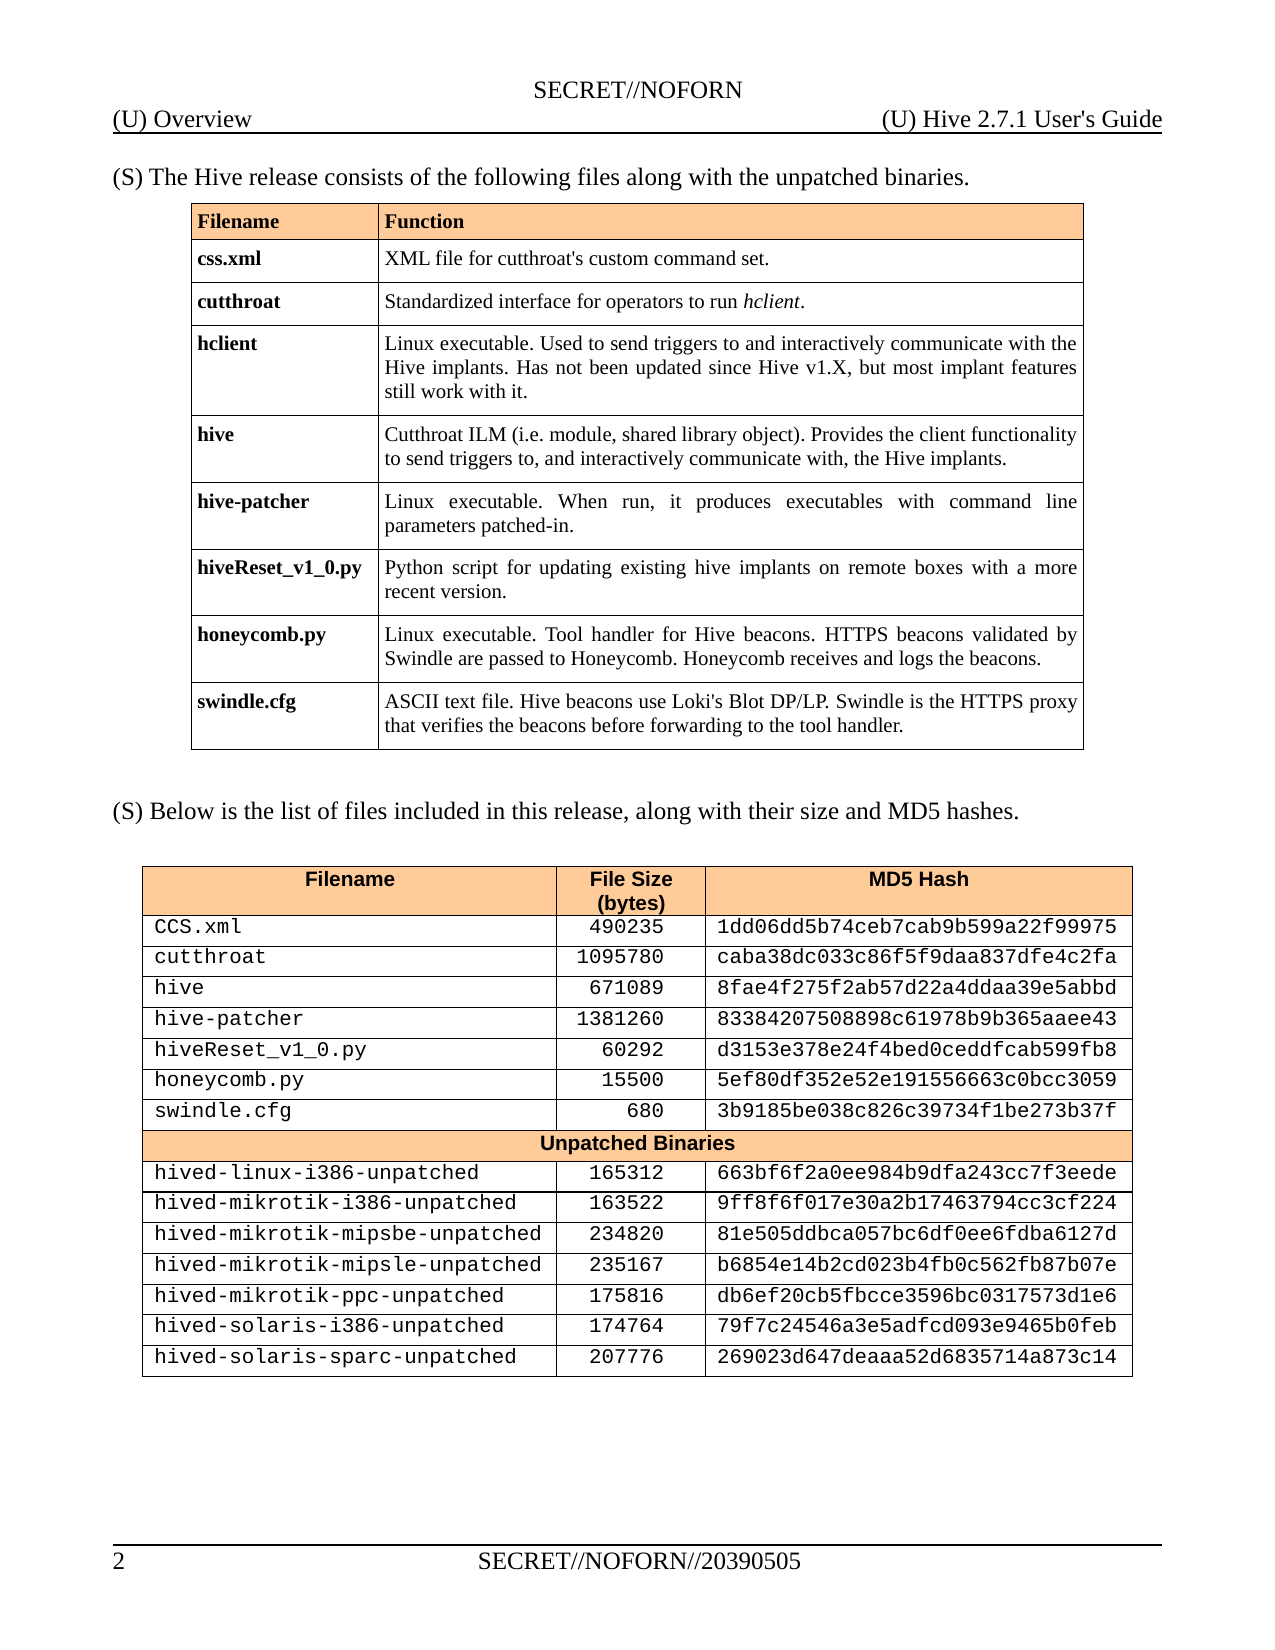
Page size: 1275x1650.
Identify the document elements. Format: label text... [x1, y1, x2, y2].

table_cell 1381260 [557, 1008, 705, 1038]
table_cell XML file for cutthroat's custom command set. [379, 240, 1083, 282]
table_cell hived-solaris-sparc-unpatched [143, 1346, 556, 1376]
table_cell Linux executable. When run, it produces executables with command line parameters patched-in. [379, 483, 1083, 548]
table_cell 165312 [557, 1162, 705, 1191]
table_cell hived-mikrotik-mipsbe-unpatched [143, 1223, 556, 1253]
table_cell hive [192, 416, 378, 482]
table_cell honeycomb.py [192, 616, 378, 682]
table_cell 81e505ddbca057bc6df0ee6fdba6127d [706, 1223, 1132, 1253]
table_cell 60292 [557, 1039, 705, 1068]
table_cell hiveReset_v1_0.py [143, 1039, 556, 1068]
table_cell 680 [557, 1100, 705, 1130]
table_cell db6ef20cb5fbcce3596bc0317573d1e6 [706, 1285, 1132, 1314]
table_cell 235167 [557, 1254, 705, 1283]
table_header Function [379, 204, 1083, 239]
table_cell hived-mikrotik-i386-unpatched [143, 1193, 556, 1222]
table_cell 490235 [557, 916, 705, 946]
table_header File Size (bytes) [557, 867, 705, 915]
table_cell hived-mikrotik-ppc-unpatched [143, 1285, 556, 1314]
table_cell swindle.cfg [143, 1100, 556, 1130]
table_cell hclient [192, 326, 378, 415]
table_cell swindle.cfg [192, 683, 378, 748]
table_cell Cutthroat ILM (i.e. module, shared library object). Provides the client functionality to send triggers to, and interactively communicate with, the Hive implants. [379, 416, 1083, 482]
table_cell hive-patcher [192, 483, 378, 548]
table_cell cutthroat [192, 283, 378, 324]
table_cell cutthroat [143, 947, 556, 976]
table_cell CCS.xml [143, 916, 556, 946]
table_cell 207776 [557, 1346, 705, 1376]
table_cell honeycomb.py [143, 1070, 556, 1099]
table_cell 175816 [557, 1285, 705, 1314]
table_cell 671089 [557, 977, 705, 1007]
table_cell 269023d647deaaa52d6835714a873c14 [706, 1346, 1132, 1376]
table_header MD5 Hash [706, 867, 1132, 915]
table_cell Linux executable. Used to send triggers to and interactively communicate with the Hive implants. Has not been updated since Hive v1.X, but most implant features still work with it. [379, 326, 1083, 415]
table_cell caba38dc033c86f5f9daa837dfe4c2fa [706, 947, 1132, 976]
text (S) The Hive release consists of the following files along with the unpatched binaries. [112, 162, 1162, 191]
table_cell 5ef80df352e52e191556663c0bcc3059 [706, 1070, 1132, 1099]
table_cell Python script for updating existing hive implants on remote boxes with a more recent version. [379, 550, 1083, 615]
table_cell 174764 [557, 1315, 705, 1345]
table_cell 163522 [557, 1193, 705, 1222]
table_cell 234820 [557, 1223, 705, 1253]
table_cell 79f7c24546a3e5adfcd093e9465b0feb [706, 1315, 1132, 1345]
table_cell hive [143, 977, 556, 1007]
table_cell 9ff8f6f017e30a2b17463794cc3cf224 [706, 1193, 1132, 1222]
table_cell Linux executable. Tool handler for Hive beacons. HTTPS beacons validated by Swindle are passed to Honeycomb. Honeycomb receives and logs the beacons. [379, 616, 1083, 682]
table_cell css.xml [192, 240, 378, 282]
table_cell Standardized interface for operators to run hclient. [379, 283, 1083, 324]
table_cell 1095780 [557, 947, 705, 976]
table_cell hived-linux-i386-unpatched [143, 1162, 556, 1191]
table_cell 15500 [557, 1070, 705, 1099]
table_cell hiveReset_v1_0.py [192, 550, 378, 615]
table_cell 8fae4f275f2ab57d22a4ddaa39e5abbd [706, 977, 1132, 1007]
table_cell d3153e378e24f4bed0ceddfcab599fb8 [706, 1039, 1132, 1068]
table_cell hived-mikrotik-mipsle-unpatched [143, 1254, 556, 1283]
table_cell Unpatched Binaries [143, 1131, 1132, 1161]
table_cell 3b9185be038c826c39734f1be273b37f [706, 1100, 1132, 1130]
table_cell hived-solaris-i386-unpatched [143, 1315, 556, 1345]
table_cell ASCII text file. Hive beacons use Loki's Blot DP/LP. Swindle is the HTTPS proxy that verifies the beacons before forwarding to the tool handler. [379, 683, 1083, 748]
table_cell 83384207508898c61978b9b365aaee43 [706, 1008, 1132, 1038]
table_cell b6854e14b2cd023b4fb0c562fb87b07e [706, 1254, 1132, 1283]
table_header Filename [192, 204, 378, 239]
table_cell 1dd06dd5b74ceb7cab9b599a22f99975 [706, 916, 1132, 946]
text (S) Below is the list of files included in this release, along with their size and MD5 hashes. [112, 796, 1162, 825]
table_header Filename [143, 867, 556, 915]
table_cell hive-patcher [143, 1008, 556, 1038]
table_cell 663bf6f2a0ee984b9dfa243cc7f3eede [706, 1162, 1132, 1191]
